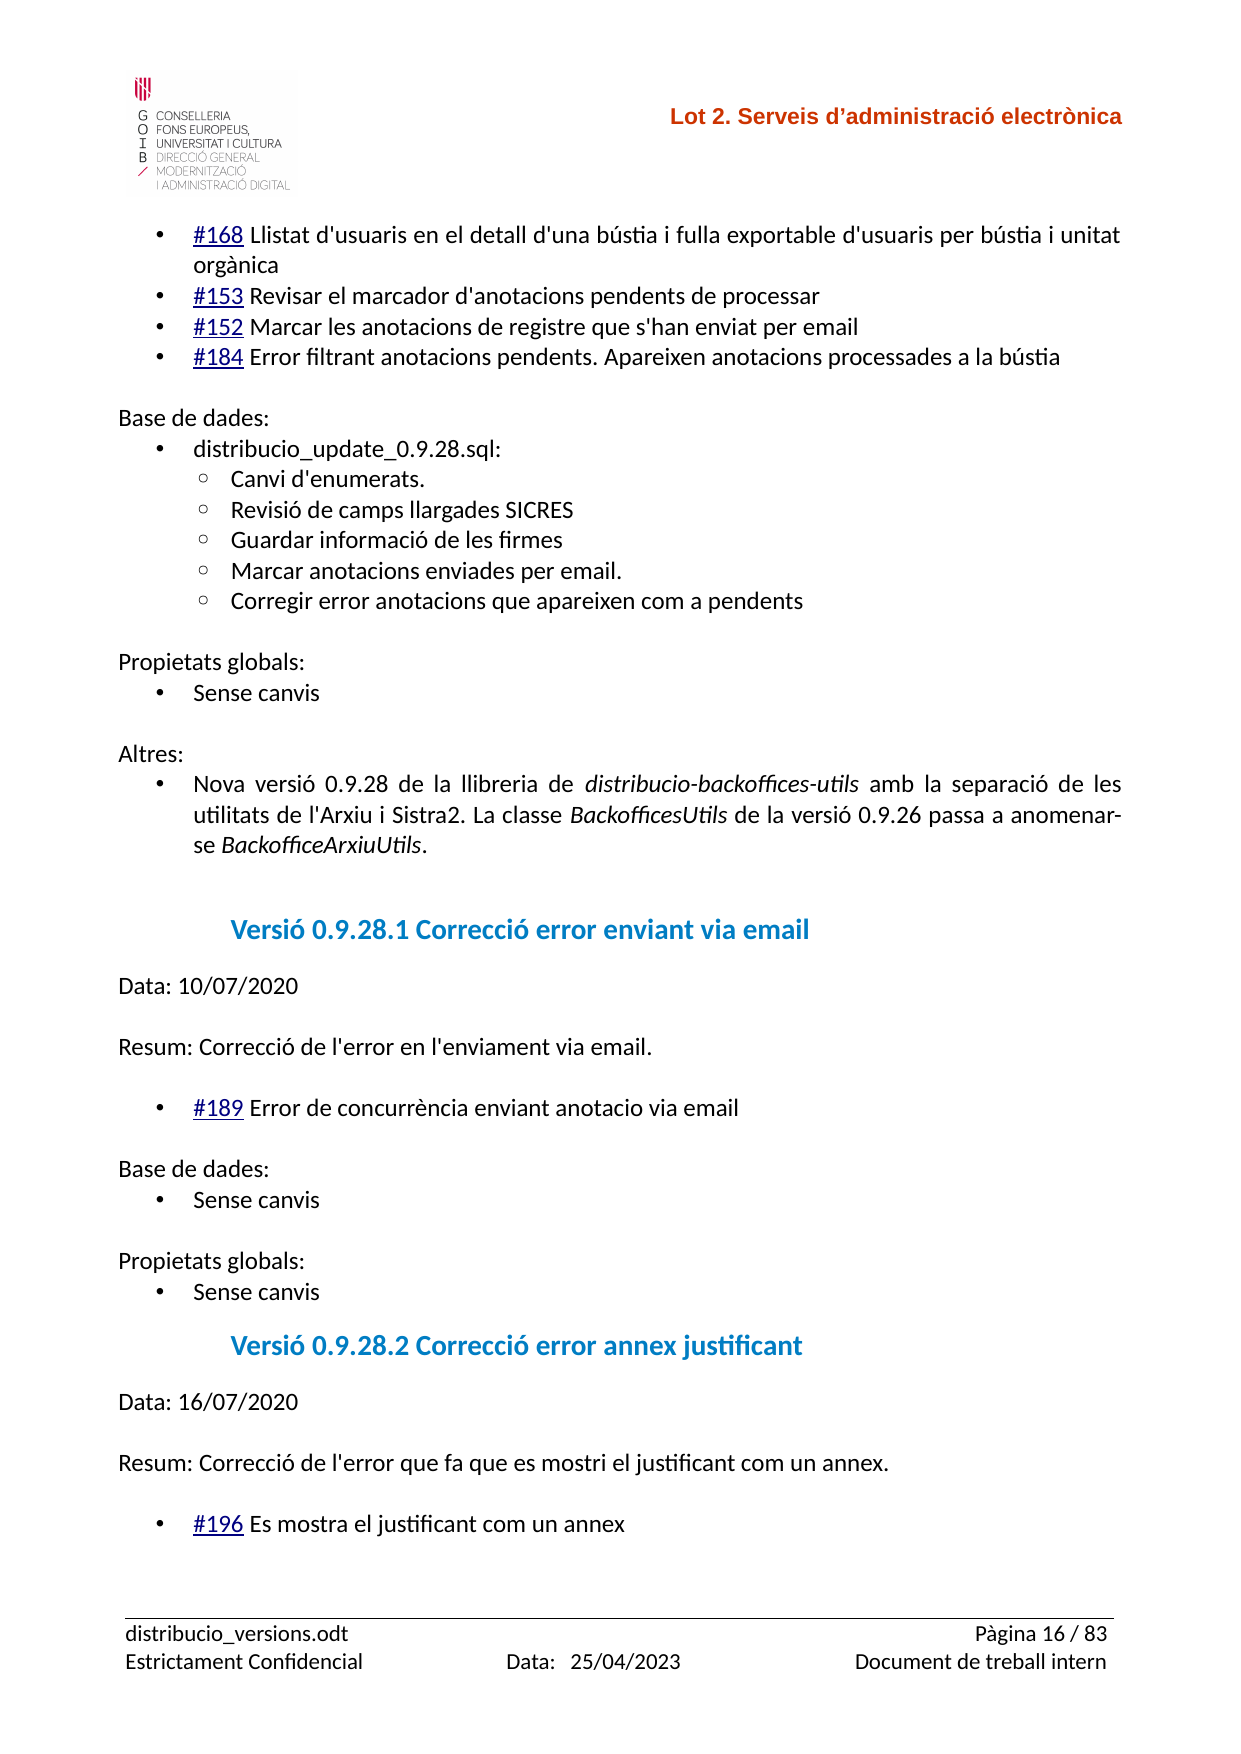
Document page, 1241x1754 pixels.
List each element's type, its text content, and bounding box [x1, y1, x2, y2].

text Resum: Correcció de l'error que fa que es mostri el justificant com un annex. [118, 1447, 1122, 1478]
picture [126, 70, 299, 197]
list Sense canvis [156, 1276, 1122, 1306]
list Canvi d'enumerats. [193, 463, 1122, 494]
list Marcar anotacions enviades per email. [193, 555, 1122, 585]
list #153 Revisar el marcador d'anotacions pendents de processar [156, 280, 1122, 311]
text Resum: Correcció de l'error en l'enviament via email. [118, 1032, 1122, 1062]
list distribucio_update_0.9.28.sql: [156, 433, 1122, 463]
text Base de dades: [118, 402, 1122, 433]
text Data: 10/07/2020 [118, 971, 1122, 1001]
text Altres: [118, 738, 1122, 768]
list #152 Marcar les anotacions de registre que s'han enviat per email [156, 311, 1122, 341]
list Revisió de camps llargades SICRES [193, 494, 1122, 524]
subtitle Versió 0.9.28.2 Correcció error annex justificant [153, 1327, 1122, 1362]
list Guardar informació de les firmes [193, 524, 1122, 555]
text Propietats globals: [118, 1245, 1122, 1276]
list Sense canvis [156, 1184, 1122, 1215]
list #196 Es mostra el justificant com un annex [156, 1508, 1122, 1539]
text Propietats globals: [118, 646, 1122, 677]
list #189 Error de concurrència enviant anotacio via email [156, 1093, 1122, 1123]
text Base de dades: [118, 1154, 1122, 1184]
list #168 Llistat d'usuaris en el detall d'una bústia i fulla exportable d'usuaris per bústia i unitat orgànica [156, 219, 1122, 280]
list Corregir error anotacions que apareixen com a pendents [193, 585, 1122, 616]
list Sense canvis [156, 677, 1122, 707]
list Nova versió 0.9.28 de la llibreria de distribucio-backoffices-utils amb la separació de les utilitats de l'Arxiu i Sistra2. La classe BackofficesUtils de la versió 0.9.26 passa a anomenar-se BackofficeArxiuUtils. [156, 768, 1122, 860]
text Data: 16/07/2020 [118, 1386, 1122, 1417]
list #184 Error filtrant anotacions pendents. Apareixen anotacions processades a la bústia [156, 341, 1122, 372]
subtitle Versió 0.9.28.1 Correcció error enviant via email [153, 911, 1122, 947]
